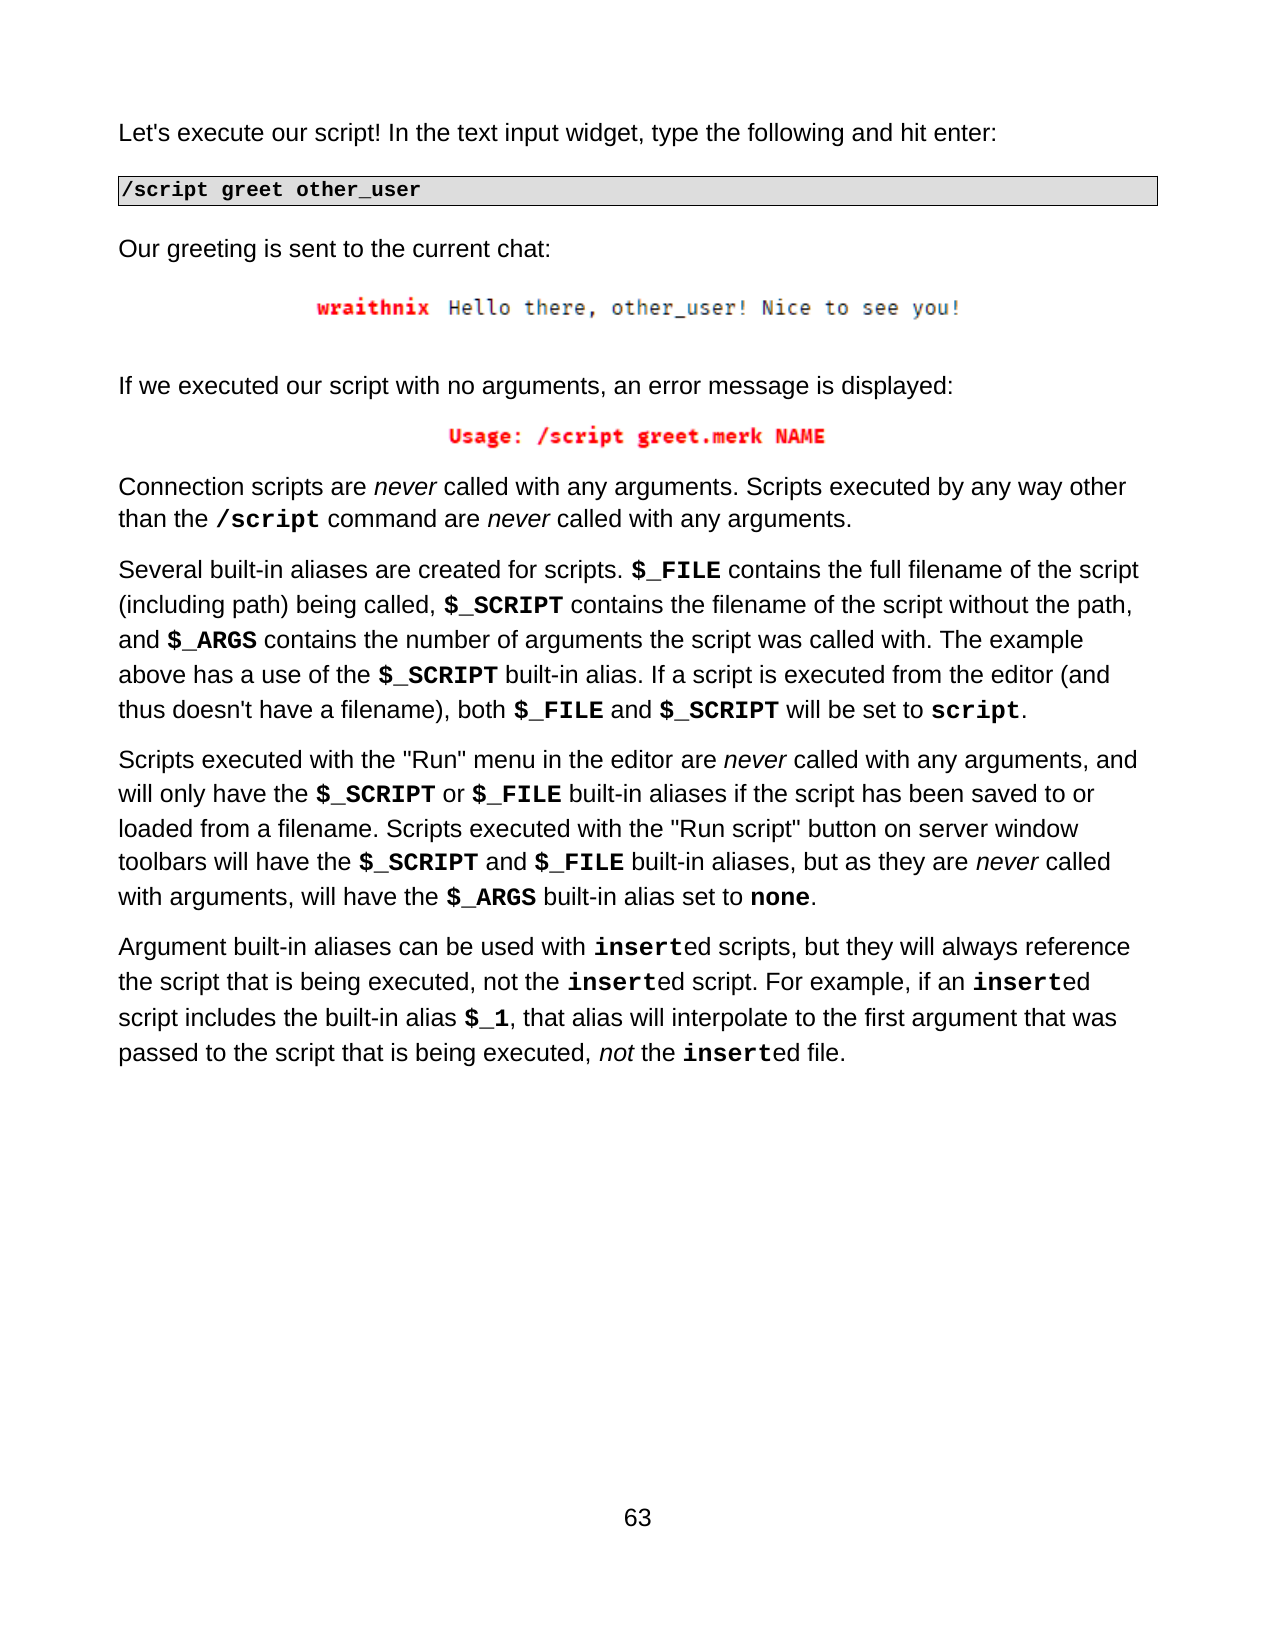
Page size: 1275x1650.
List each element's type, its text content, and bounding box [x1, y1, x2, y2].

picture [443, 418, 832, 453]
text Several built-in aliases are created for scripts. $_FILE contains the full filename of the script (including path) being called, $_SCRIPT contains the filename of the script without the path, and $_ARGS contains the number of arguments the script was called with. The example above has a use of the $_SCRIPT built-in alias. If a script is executed from the editor (and thus doesn't have a filename), both $_FILE and $_SCRIPT will be set to script. [118, 554, 1157, 726]
text Our greeting is sent to the current chat: [118, 234, 1157, 263]
text Argument built-in aliases can be used with inserted scripts, but they will always reference the script that is being executed, not the inserted script. For example, if an inserted script includes the built-in alias $_1, that alias will interpolate to the first argument that was passed to the script that is being executed, not the inserted file. [118, 932, 1157, 1069]
table_header /script greet other_user [119, 177, 1157, 205]
text Connection scripts are never called with any arguments. Scripts executed by any way other than the /script command are never called with any arguments. [118, 471, 1157, 535]
text Scripts executed with the "Run" menu in the editor are never called with any arguments, and will only have the $_SCRIPT or $_FILE built-in aliases if the script has been saved to or loaded from a filename. Scripts executed with the "Run script" button on server window toolbars will have the $_SCRIPT and $_FILE built-in aliases, but as they are never called with arguments, will have the $_ARGS built-in alias set to none. [118, 746, 1157, 913]
text Let's execute our script! In the text input widget, type the following and hit enter: [118, 118, 1157, 147]
text If we executed our script with no arguments, an error message is displayed: [118, 371, 1157, 399]
picture [311, 291, 964, 323]
